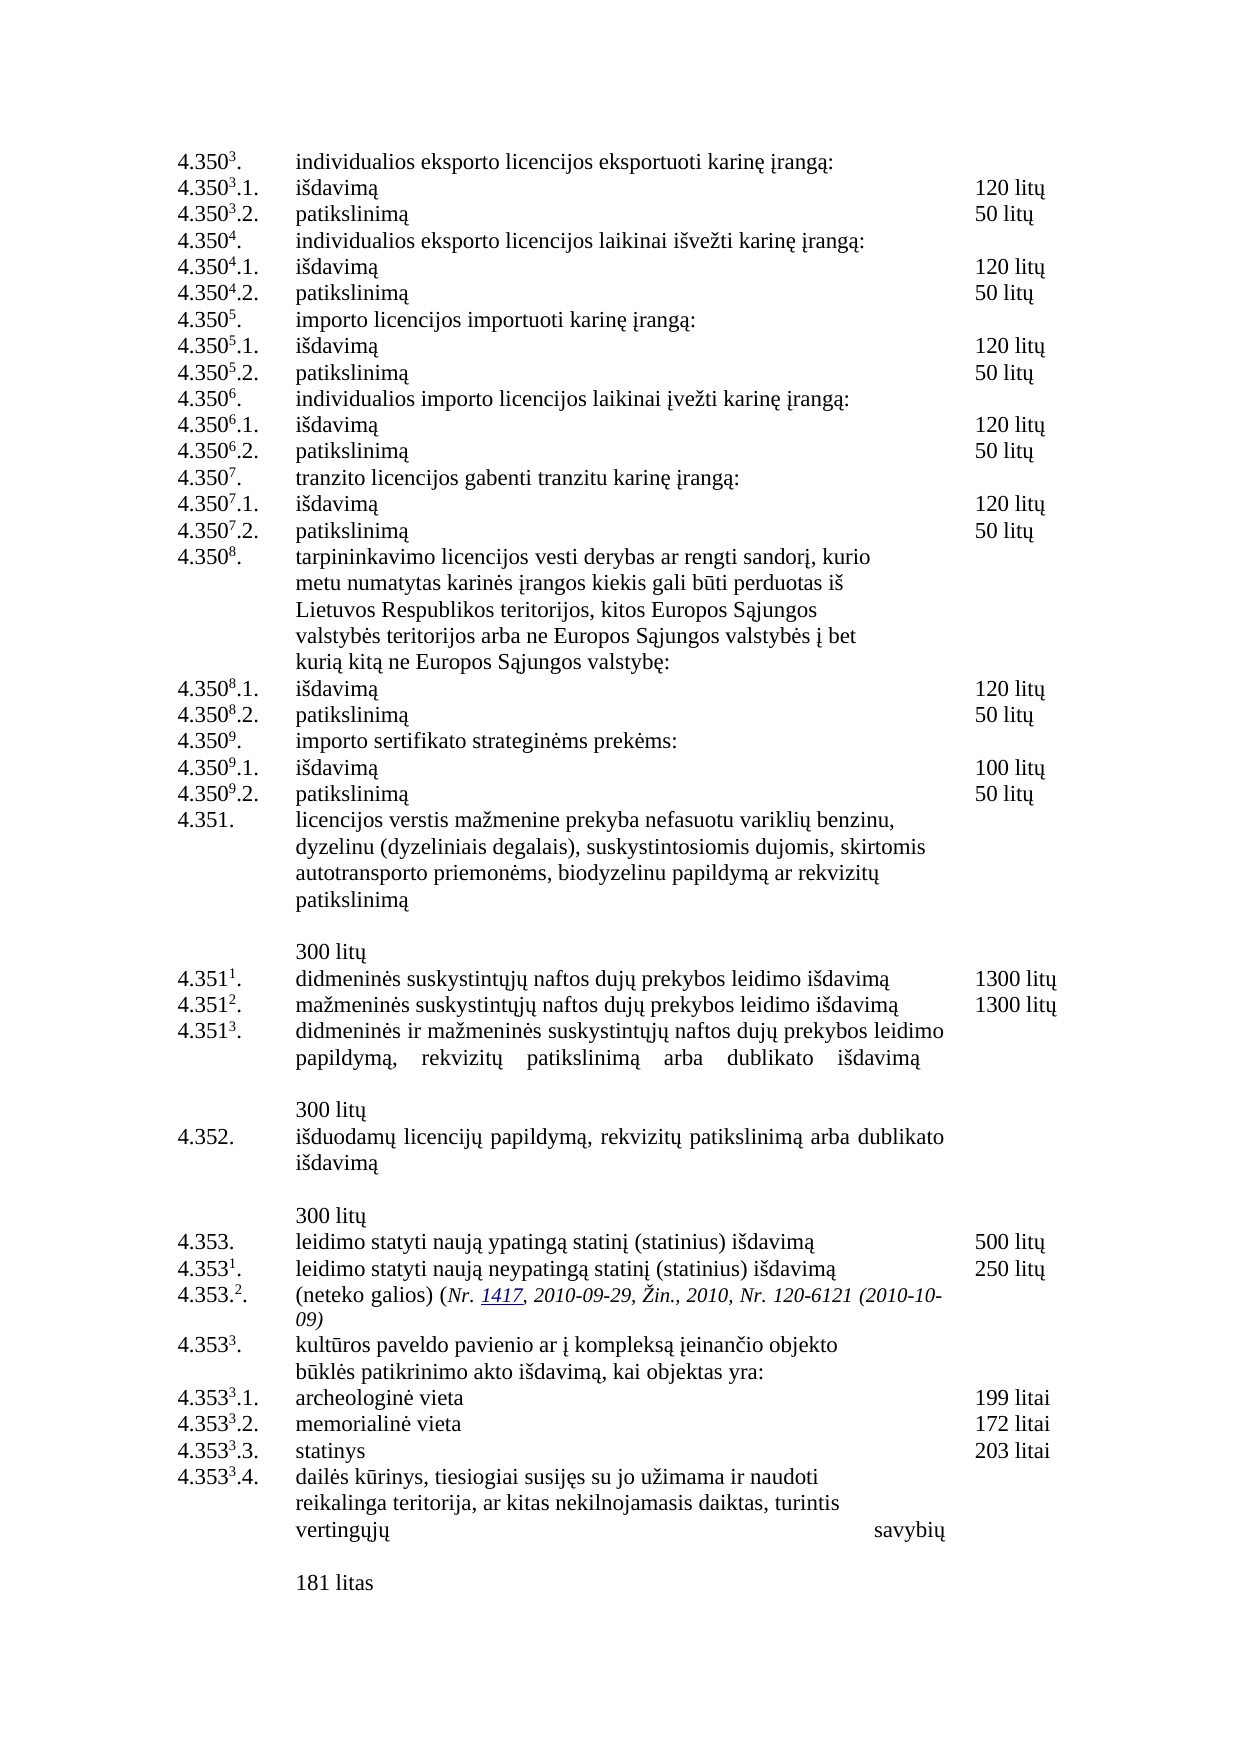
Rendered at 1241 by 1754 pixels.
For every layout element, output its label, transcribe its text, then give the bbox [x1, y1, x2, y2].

text 4.3506. individualios importo licencijos laikinai įvežti karinę įrangą: [177, 385, 1122, 411]
text 4.3511. didmeninės suskystintųjų naftos dujų prekybos leidimo išdavimą 1300 litų [177, 965, 1122, 991]
text reikalinga teritorija, ar kitas nekilnojamasis daiktas, turintis [177, 1489, 1122, 1516]
text 4.3531. leidimo statyti naują neypatingą statinį (statinius) išdavimą 250 litų [177, 1254, 1122, 1281]
text 4.3507. tranzito licencijos gabenti tranzitu karinę įrangą: [177, 464, 1122, 490]
text 4.3504. individualios eksporto licencijos laikinai išvežti karinę įrangą: [177, 227, 1122, 253]
text būklės patikrinimo akto išdavimą, kai objektas yra: [177, 1358, 1122, 1384]
text 4.3504.2. patikslinimą 50 litų [177, 279, 1122, 306]
text 4.3504.1. išdavimą 120 litų [177, 253, 1122, 279]
text 4.353.2. (neteko galios) (Nr. 1417, 2010-09-29, Žin., 2010, Nr. 120-6121 (2010-10-09) [177, 1281, 945, 1331]
text 4.3505.2. patikslinimą 50 litų [177, 358, 1122, 385]
text 4.352. išduodamų licencijų papildymą, rekvizitų patikslinimą arba dublikato išdavimą 300 litų [177, 1123, 945, 1228]
text 4.3505. importo licencijos importuoti karinę įrangą: [177, 306, 1122, 332]
text 4.3506.1. išdavimą 120 litų [177, 411, 1122, 438]
text 4.3509. importo sertifikato strateginėms prekėms: [177, 727, 1122, 754]
text 4.3507.2. patikslinimą 50 litų [177, 517, 1122, 543]
text 4.353. leidimo statyti naują ypatingą statinį (statinius) išdavimą 500 litų [177, 1228, 1122, 1254]
text 4.3533.1. archeologinė vieta 199 litai [177, 1384, 1122, 1410]
text 4.3505.1. išdavimą 120 litų [177, 332, 1122, 358]
text 4.3508.1. išdavimą 120 litų [177, 675, 1122, 701]
text 4.3507.1. išdavimą 120 litų [177, 490, 1122, 517]
text metu numatytas karinės įrangos kiekis gali būti perduotas iš [252, 569, 1122, 596]
text 4.3508.2. patikslinimą 50 litų [177, 701, 1122, 727]
text 4.3512. mažmeninės suskystintųjų naftos dujų prekybos leidimo išdavimą 1300 litų [177, 991, 1122, 1017]
text Lietuvos Respublikos teritorijos, kitos Europos Sąjungos [252, 596, 1122, 622]
text kurią kitą ne Europos Sąjungos valstybę: [252, 648, 1122, 675]
text 4.3503.1. išdavimą 120 litų [177, 174, 1122, 200]
text 4.3509.1. išdavimą 100 litų [177, 754, 1122, 780]
text 4.3533.4. dailės kūrinys, tiesiogiai susijęs su jo užimama ir naudoti [177, 1463, 1122, 1489]
text vertingųjų savybių 181 litas [295, 1516, 945, 1595]
text 4.3533.3. statinys 203 litai [177, 1437, 1122, 1463]
text valstybės teritorijos arba ne Europos Sąjungos valstybės į bet [252, 622, 1122, 648]
text 4.3508. tarpininkavimo licencijos vesti derybas ar rengti sandorį, kurio [177, 543, 1122, 569]
text 4.3503. individualios eksporto licencijos eksportuoti karinę įrangą: [177, 148, 1122, 174]
text 4.3506.2. patikslinimą 50 litų [177, 438, 1122, 464]
text 4.3513. didmeninės ir mažmeninės suskystintųjų naftos dujų prekybos leidimo papildymą, rekvizitų patikslinimą arba dublikato išdavimą 300 litų [177, 1017, 945, 1123]
text 4.3509.2. patikslinimą 50 litų [177, 780, 1122, 807]
text 4.3533.2. memorialinė vieta 172 litai [177, 1410, 1122, 1437]
text 4.3533. kultūros paveldo pavienio ar į kompleksą įeinančio objekto [177, 1331, 1122, 1358]
text 4.351. licencijos verstis mažmenine prekyba nefasuotu variklių benzinu, dyzelinu (dyzeliniais degalais), suskystintosiomis dujomis, skirtomis autotransporto priemonėms, biodyzelinu papildymą ar rekvizitų patikslinimą 300 litų [177, 807, 945, 965]
text 4.3503.2. patikslinimą 50 litų [177, 200, 1122, 227]
